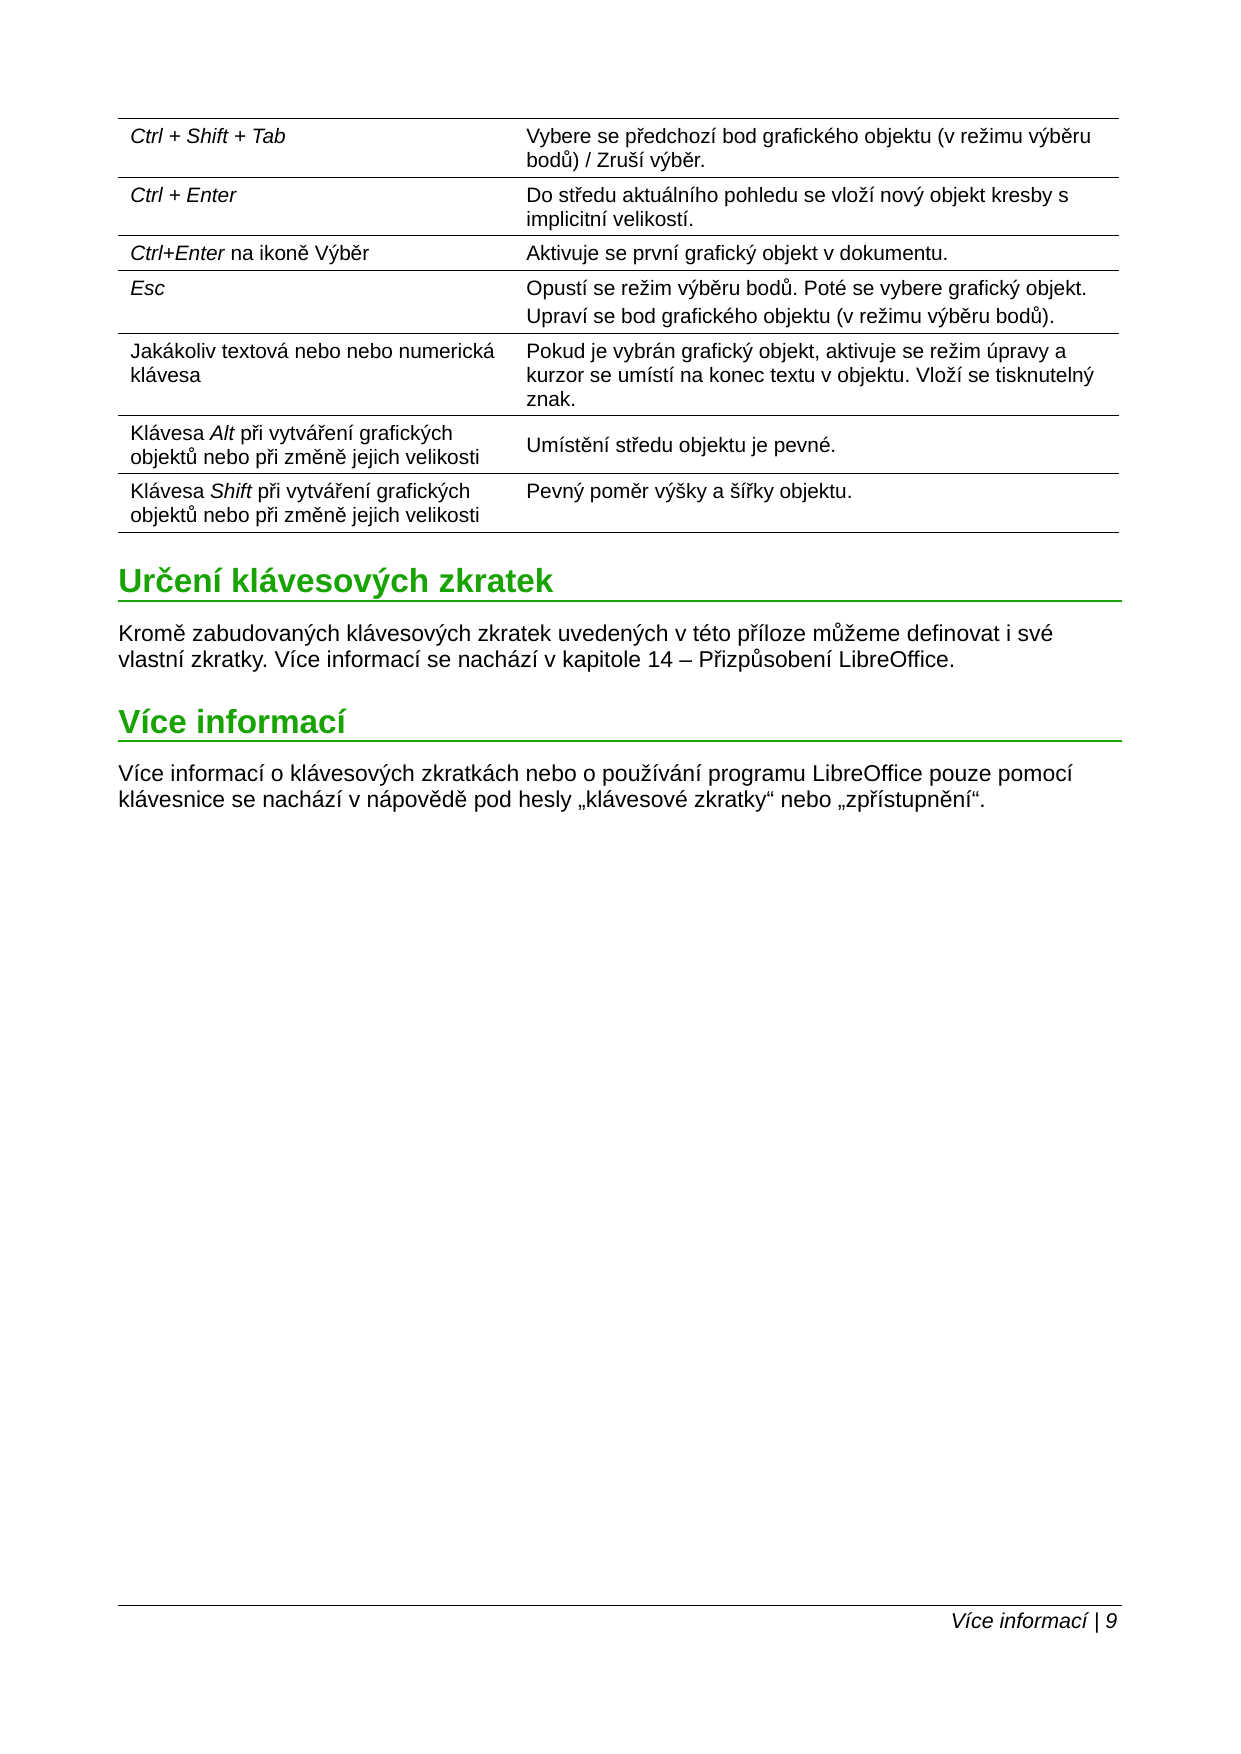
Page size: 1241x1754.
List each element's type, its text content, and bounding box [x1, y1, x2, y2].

subtitle Určení klávesových zkratek [118, 561, 1122, 600]
table_cell Ctrl + Shift + Tab [118, 119, 514, 177]
table_cell Umístění středu objektu je pevné. [514, 416, 1119, 473]
subtitle Více informací [118, 702, 1122, 740]
table_cell Klávesa Shift při vytváření grafických objektů nebo při změně jejich velikosti [118, 474, 514, 532]
table_cell Jakákoliv textová nebo nebo numerická klávesa [118, 334, 514, 415]
table_cell Pokud je vybrán grafický objekt, aktivuje se režim úpravy a kurzor se umístí na konec textu v objektu. Vloží se tisknutelný znak. [514, 334, 1119, 415]
table_cell Pevný poměr výšky a šířky objektu. [514, 474, 1119, 532]
text Kromě zabudovaných klávesových zkratek uvedených v této příloze můžeme definovat i své vlastní zkratky. Více informací se nachází v kapitole 14 – Přizpůsobení LibreOffice. [118, 619, 1122, 672]
table_cell Do středu aktuálního pohledu se vloží nový objekt kresby s implicitní velikostí. [514, 178, 1119, 235]
table_cell Esc [118, 271, 514, 332]
table_cell Ctrl + Enter [118, 178, 514, 235]
table_cell Opustí se režim výběru bodů. Poté se vybere grafický objekt. Upraví se bod grafického objektu (v režimu výběru bodů). [514, 271, 1119, 332]
table_cell Klávesa Alt při vytváření grafických objektů nebo při změně jejich velikosti [118, 416, 514, 473]
table_cell Ctrl+Enter na ikoně Výběr [118, 236, 514, 269]
table_cell Aktivuje se první grafický objekt v dokumentu. [514, 236, 1119, 269]
table_cell Vybere se předchozí bod grafického objektu (v režimu výběru bodů) / Zruší výběr. [514, 119, 1119, 177]
text Více informací o klávesových zkratkách nebo o používání programu LibreOffice pouze pomocí klávesnice se nachází v nápovědě pod hesly „klávesové zkratky“ nebo „zpřístupnění“. [118, 760, 1122, 813]
